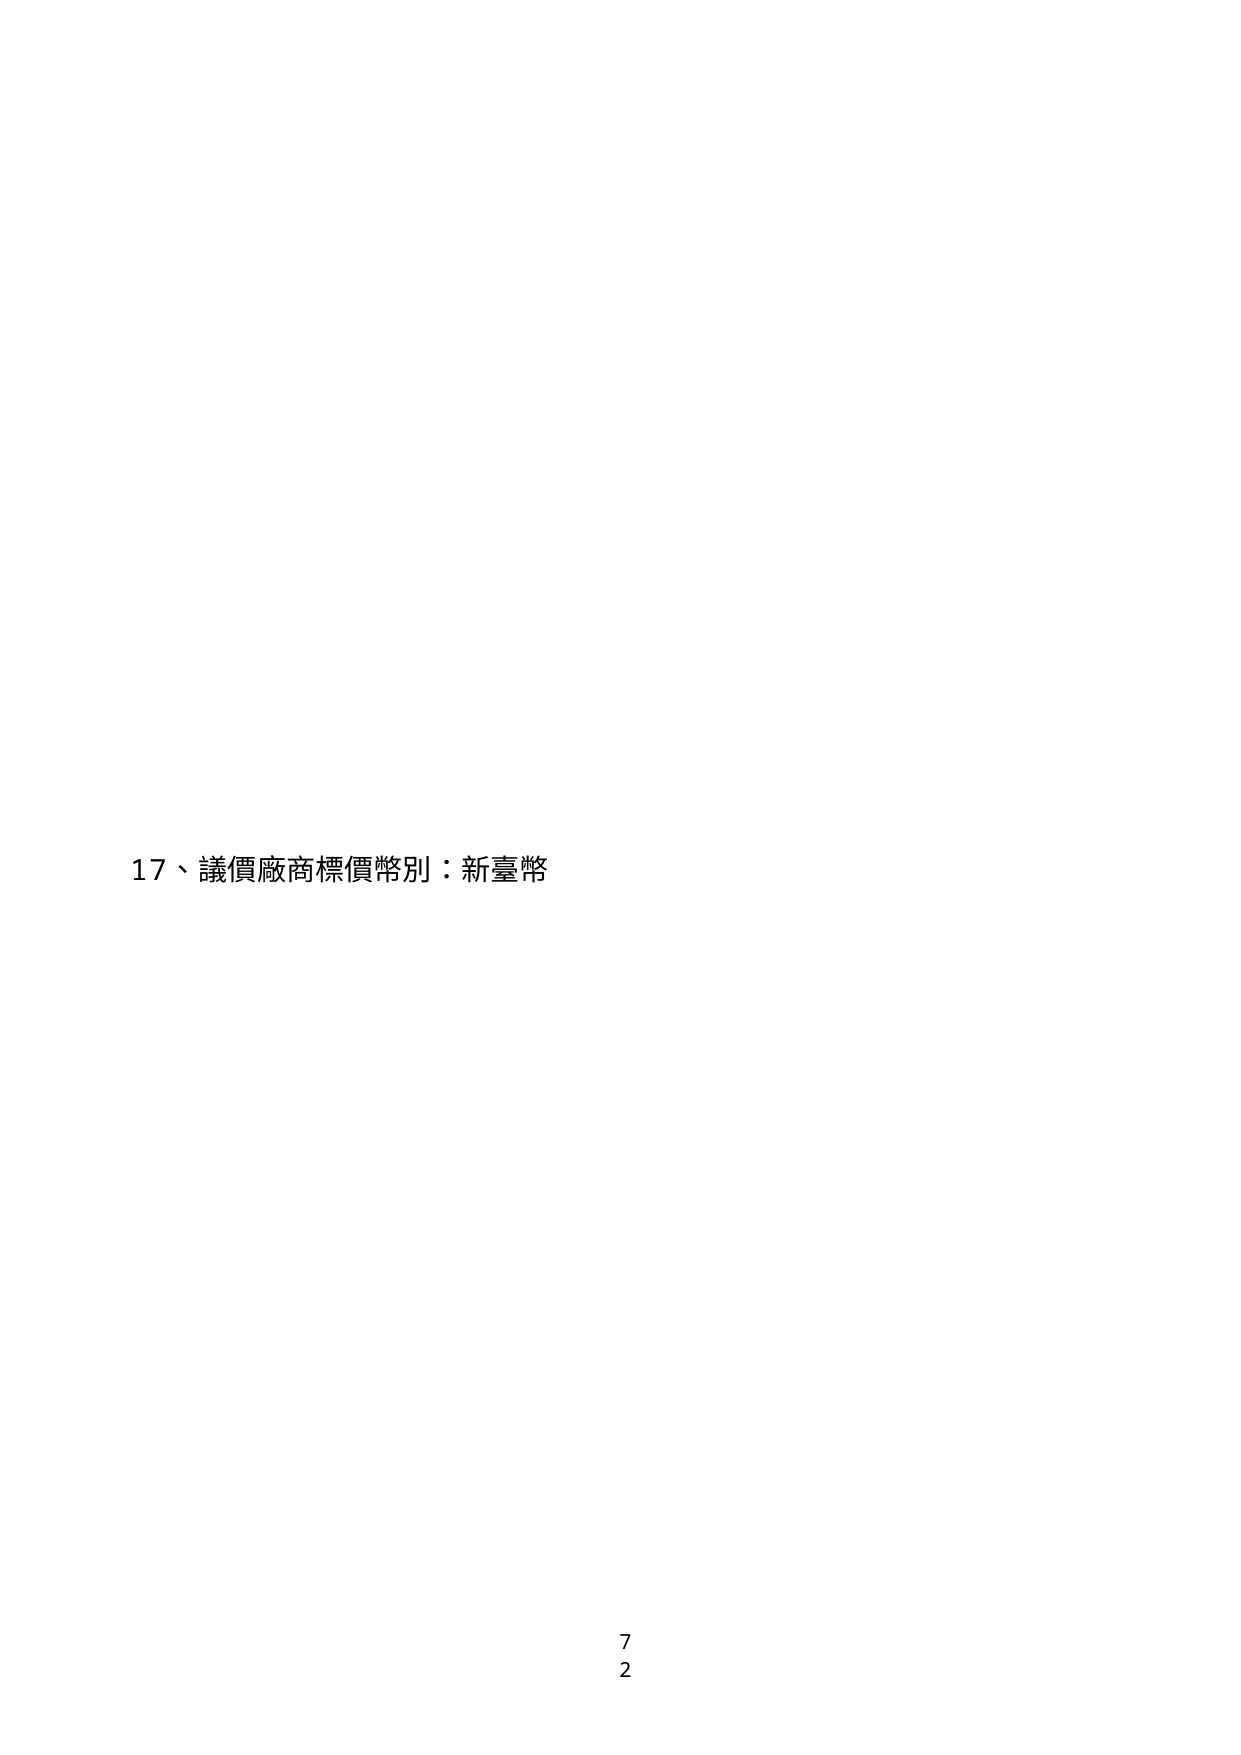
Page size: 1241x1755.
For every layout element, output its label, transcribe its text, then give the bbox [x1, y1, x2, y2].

list 議價廠商標價幣別：新臺幣 [130, 826, 1110, 889]
